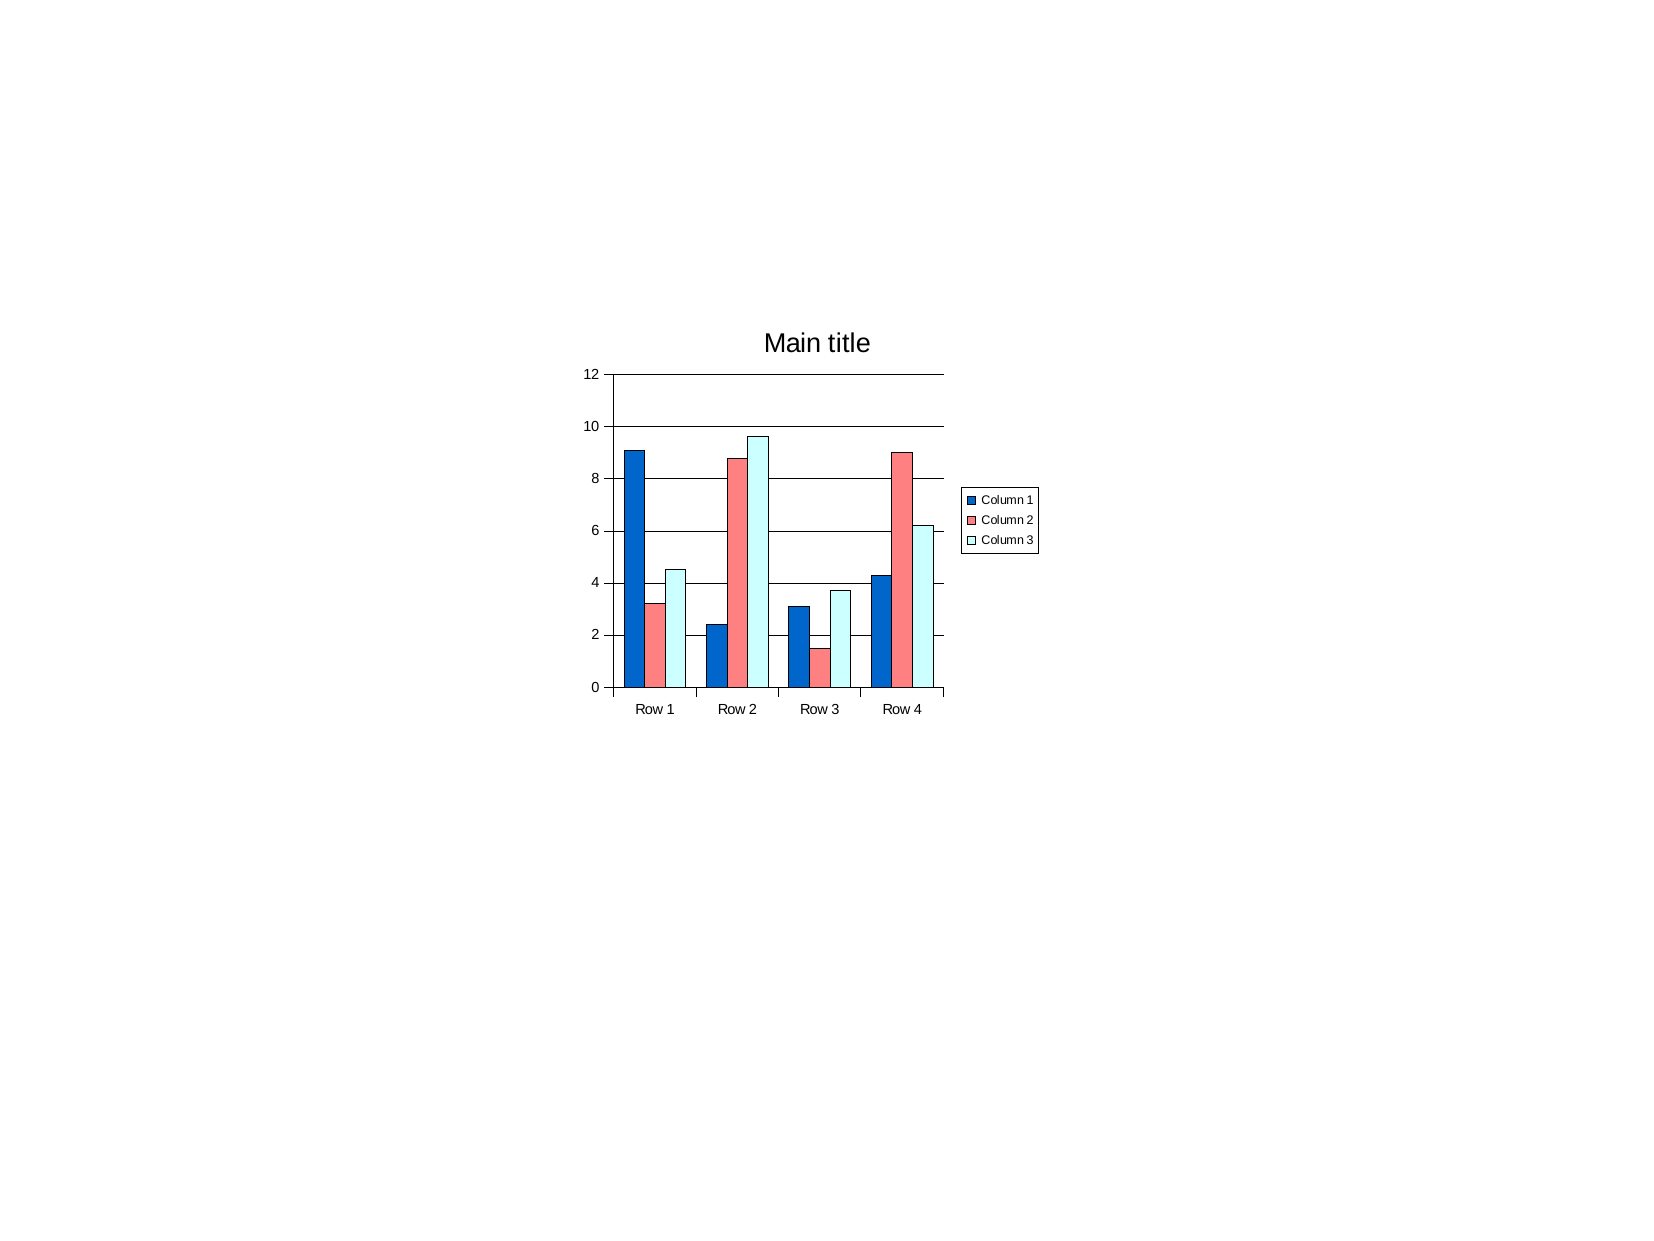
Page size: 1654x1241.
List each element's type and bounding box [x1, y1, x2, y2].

chart [574, 312, 1047, 726]
